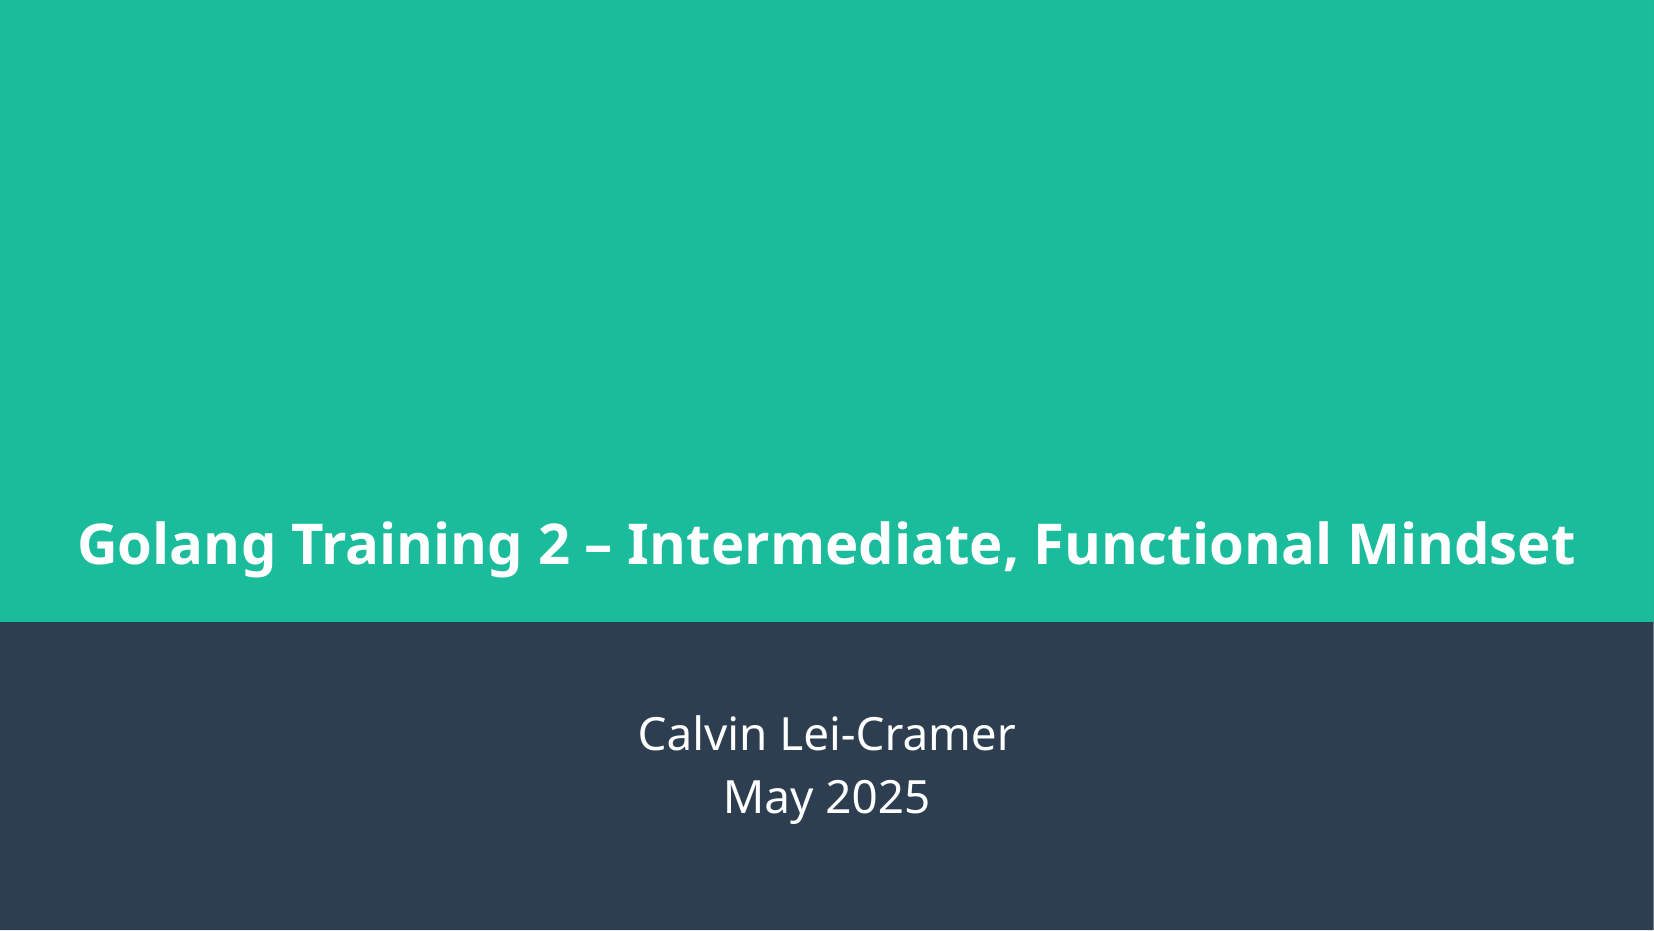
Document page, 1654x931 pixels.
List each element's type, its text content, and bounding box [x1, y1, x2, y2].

title Golang Training 2 – Intermediate, Functional Mindset [59, 465, 1595, 583]
subtitle Calvin Lei-Cramer May 2025 [59, 642, 1595, 886]
